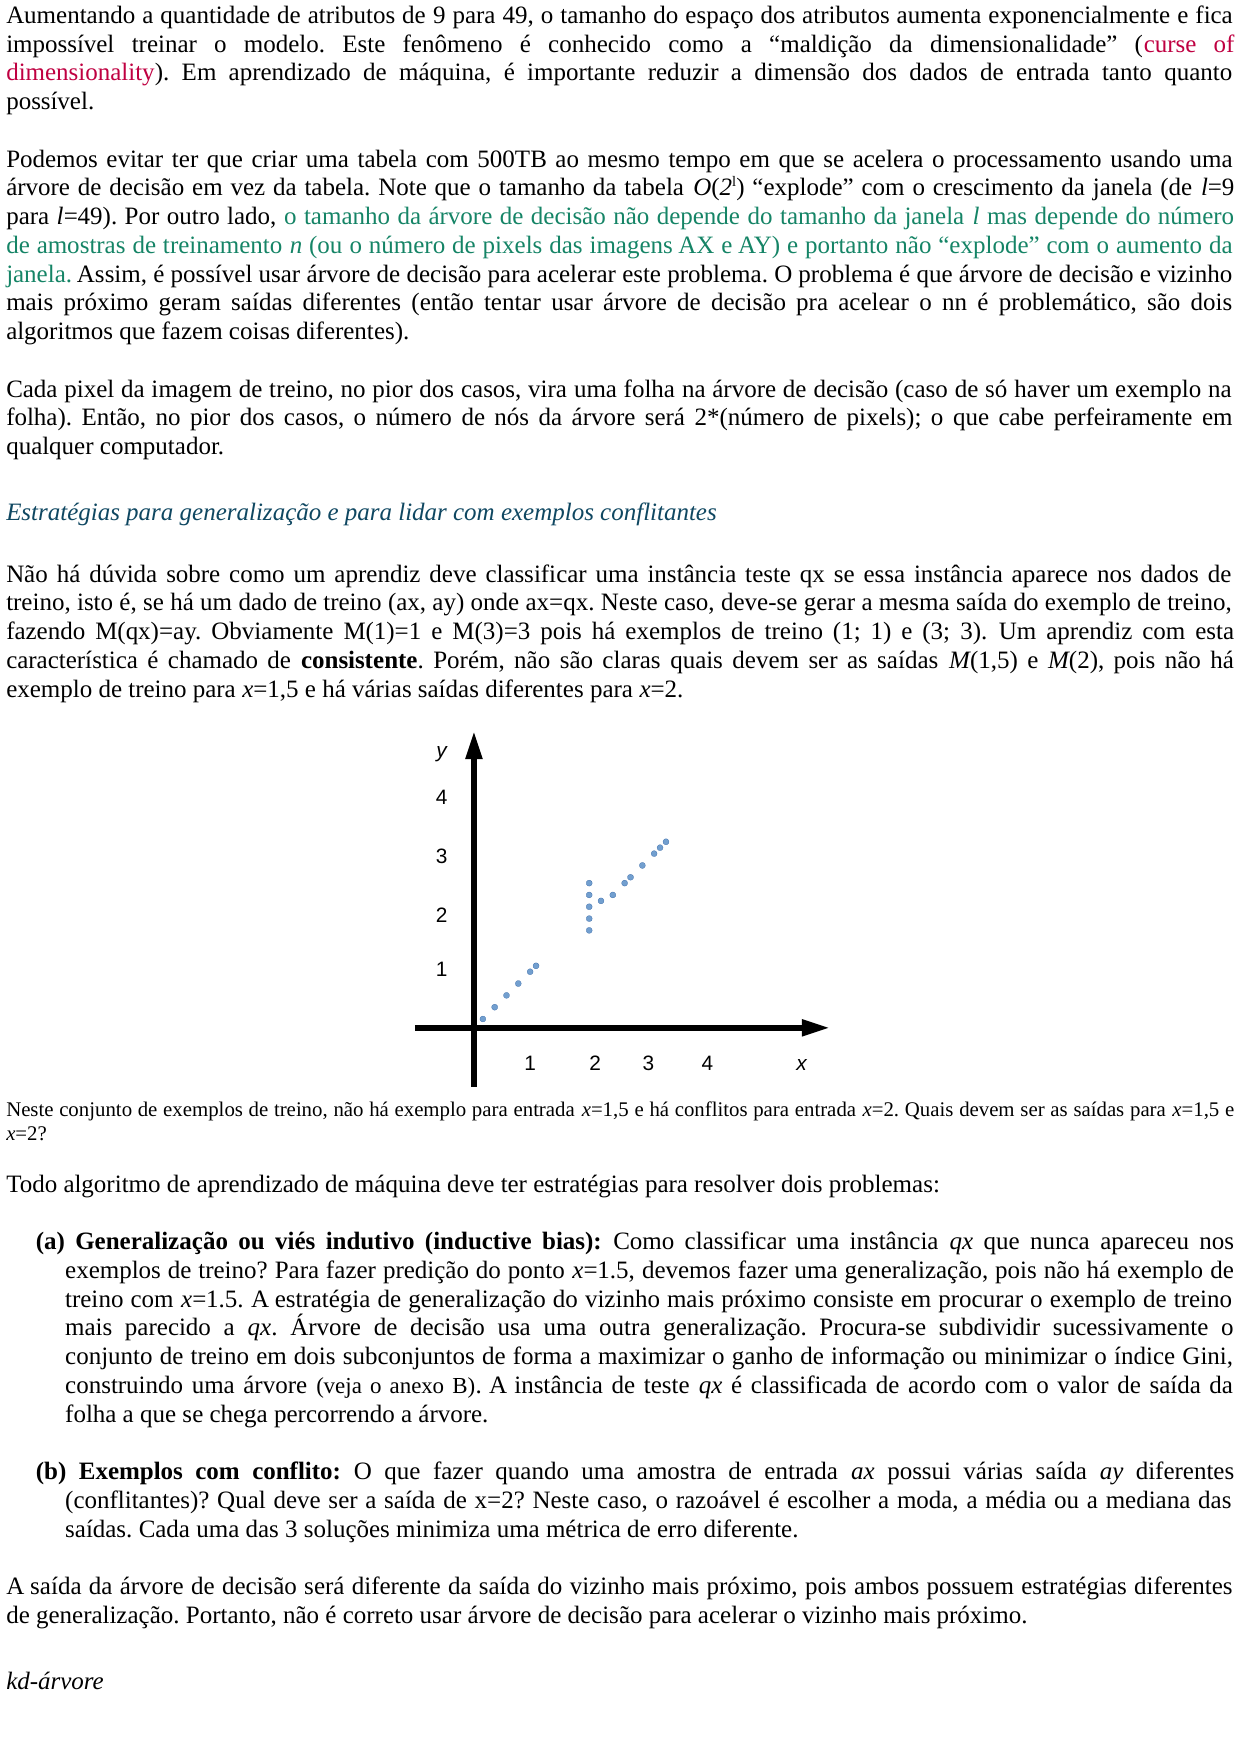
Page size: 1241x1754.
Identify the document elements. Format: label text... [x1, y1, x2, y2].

text Cada pixel da imagem de treino, no pior dos casos, vira uma folha na árvore de decisão (caso de só haver um exemplo na folha). Então, no pior dos casos, o número de nós da árvore será 2*(número de pixels); o que cabe perfeiramente em qualquer computador. [6, 374, 1234, 460]
text Não há dúvida sobre como um aprendiz deve classificar uma instância teste qx se essa instância aparece nos dados de treino, isto é, se há um dado de treino (ax, ay) onde ax=qx. Neste caso, deve-se gerar a mesma saída do exemplo de treino, fazendo M(qx)=ay. Obviamente M(1)=1 e M(3)=3 pois há exemplos de treino (1; 1) e (3; 3). Um aprendiz com esta característica é chamado de consistente. Porém, não são claras quais devem ser as saídas M(1,5) e M(2), pois não há exemplo de treino para x=1,5 e há várias saídas diferentes para x=2. [6, 559, 1234, 702]
text Neste conjunto de exemplos de treino, não há exemplo para entrada x=1,5 e há conflitos para entrada x=2. Quais devem ser as saídas para x=1,5 e x=2? [6, 1096, 1234, 1144]
text Aumentando a quantidade de atributos de 9 para 49, o tamanho do espaço dos atributos aumenta exponencialmente e fica impossível treinar o modelo. Este fenômeno é conhecido como a “maldição da dimensionalidade” (curse of dimensionality). Em aprendizado de máquina, é importante reduzir a dimensão dos dados de entrada tanto quanto possível. [6, 0, 1234, 115]
subtitle kd-árvore [6, 1666, 1234, 1694]
text Podemos evitar ter que criar uma tabela com 500TB ao mesmo tempo em que se acelera o processamento usando uma árvore de decisão em vez da tabela. Note que o tamanho da tabela O(2l) “explode” com o crescimento da janela (de l=9 para l=49). Por outro lado, o tamanho da árvore de decisão não depende do tamanho da janela l mas depende do número de amostras de treinamento n (ou o número de pixels das imagens AX e AY) e portanto não “explode” com o aumento da janela. Assim, é possível usar árvore de decisão para acelerar este problema. O problema é que árvore de decisão e vizinho mais próximo geram saídas diferentes (então tentar usar árvore de decisão pra acelear o nn é problemático, são dois algoritmos que fazem coisas diferentes). [6, 144, 1234, 345]
text (a) Generalização ou viés indutivo (inductive bias): Como classificar uma instância qx que nunca apareceu nos exemplos de treino? Para fazer predição do ponto x=1.5, devemos fazer uma generalização, pois não há exemplo de treino com x=1.5. A estratégia de generalização do vizinho mais próximo consiste em procurar o exemplo de treino mais parecido a qx. Árvore de decisão usa uma outra generalização. Procura-se subdividir sucessivamente o conjunto de treino em dois subconjuntos de forma a maximizar o ganho de informação ou minimizar o índice Gini, construindo uma árvore (veja o anexo B). A instância de teste qx é classificada de acordo com o valor de saída da folha a que se chega percorrendo a árvore. [36, 1226, 1234, 1427]
text A saída da árvore de decisão será diferente da saída do vizinho mais próximo, pois ambos possuem estratégias diferentes de generalização. Portanto, não é correto usar árvore de decisão para acelerar o vizinho mais próximo. [6, 1571, 1234, 1629]
subtitle Estratégias para generalização e para lidar com exemplos conflitantes [6, 497, 1234, 526]
text (b) Exemplos com conflito: O que fazer quando uma amostra de entrada ax possui várias saída ay diferentes (conflitantes)? Qual deve ser a saída de x=2? Neste caso, o razoável é escolher a moda, a média ou a mediana das saídas. Cada uma das 3 soluções minimiza uma métrica de erro diferente. [36, 1456, 1234, 1542]
text Todo algoritmo de aprendizado de máquina deve ter estratégias para resolver dois problemas: [6, 1169, 1234, 1197]
